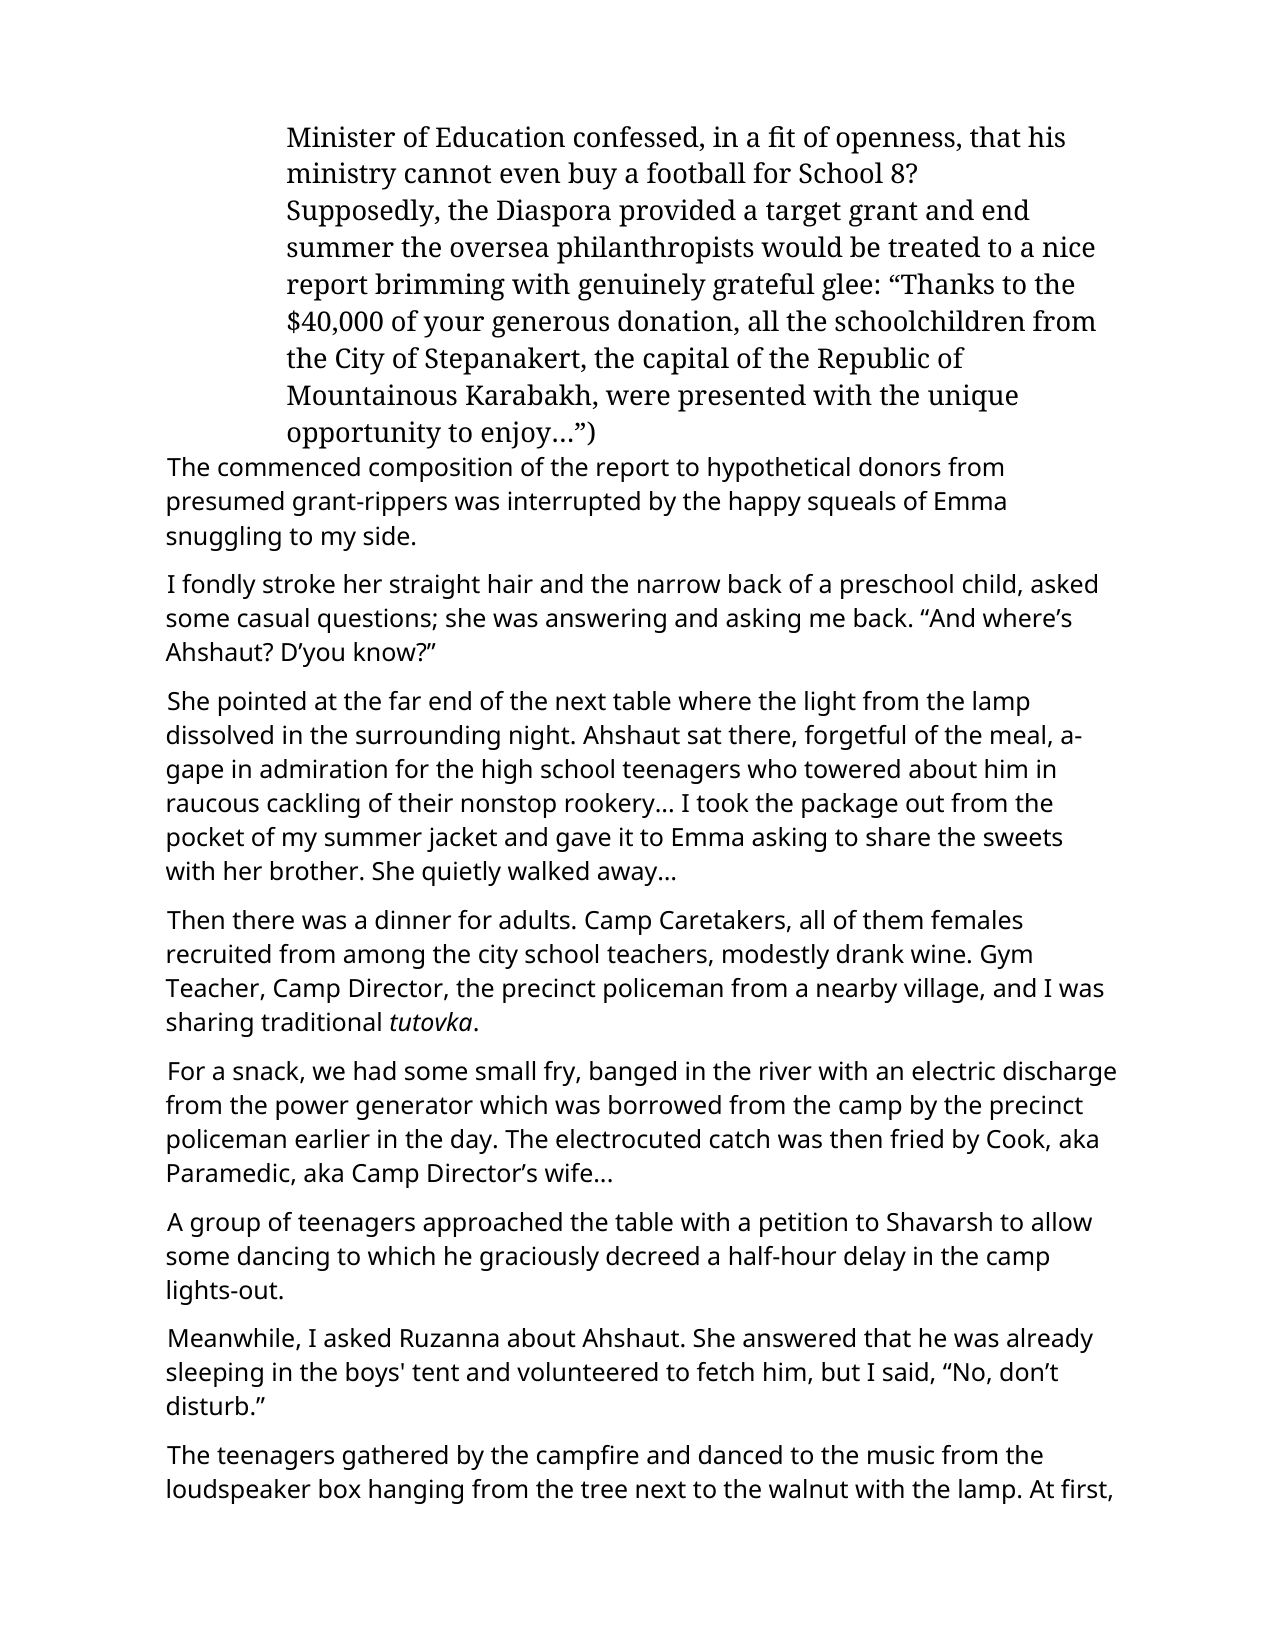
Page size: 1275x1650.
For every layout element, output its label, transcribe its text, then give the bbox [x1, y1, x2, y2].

text For a snack, we had some small fry, banged in the river with an electric discharge from the power generator which was borrowed from the camp by the precinct policeman earlier in the day. The electrocuted catch was then fried by Cook, aka Paramedic, aka Camp Director’s wife... [165, 1053, 1118, 1189]
text The teenagers gathered by the campfire and danced to the music from the loudspeaker box hanging from the tree next to the walnut with the lamp. At first, [165, 1438, 1118, 1506]
text I fondly stroke her straight hair and the narrow back of a preschool child, asked some casual questions; she was answering and asking me back. “And where’s Ahshaut? D’you know?” [165, 567, 1118, 669]
text Meanwhile, I asked Ruzanna about Ahshaut. She answered that he was already sleeping in the boys' tent and volunteered to fetch him, but I said, “No, don’t disturb.” [165, 1321, 1118, 1423]
list Supposedly, the Diaspora provided a target grant and end summer the oversea philanthropists would be treated to a nice report brimming with genuinely grateful glee: “Thanks to the $40,000 of your generous donation, all the schoolchildren from the City of Stepanakert, the capital of the Republic of Mountainous Karabakh, were presented with the unique opportunity to enjoy…”) [286, 192, 1118, 450]
text A group of teenagers approached the table with a petition to Shavarsh to allow some dancing to which he graciously decreed a half-hour delay in the camp lights-out. [165, 1204, 1118, 1306]
list Minister of Education confessed, in a fit of openness, that his ministry cannot even buy a football for School 8? [286, 118, 1118, 192]
text The commenced composition of the report to hypothetical donors from presumed grant-rippers was interrupted by the happy squeals of Emma snuggling to my side. [165, 450, 1118, 552]
text She pointed at the far end of the next table where the light from the lamp dissolved in the surrounding night. Ahshaut sat there, forgetful of the meal, a-gape in admiration for the high school teenagers who towered about him in raucous cackling of their nonstop rookery... I took the package out from the pocket of my summer jacket and gave it to Emma asking to share the sweets with her brother. She quietly walked away… [165, 683, 1118, 888]
text Then there was a dinner for adults. Camp Caretakers, all of them females recruited from among the city school teachers, modestly drank wine. Gym Teacher, Camp Director, the precinct policeman from a nearby village, and I was sharing traditional tutovka. [165, 902, 1118, 1039]
